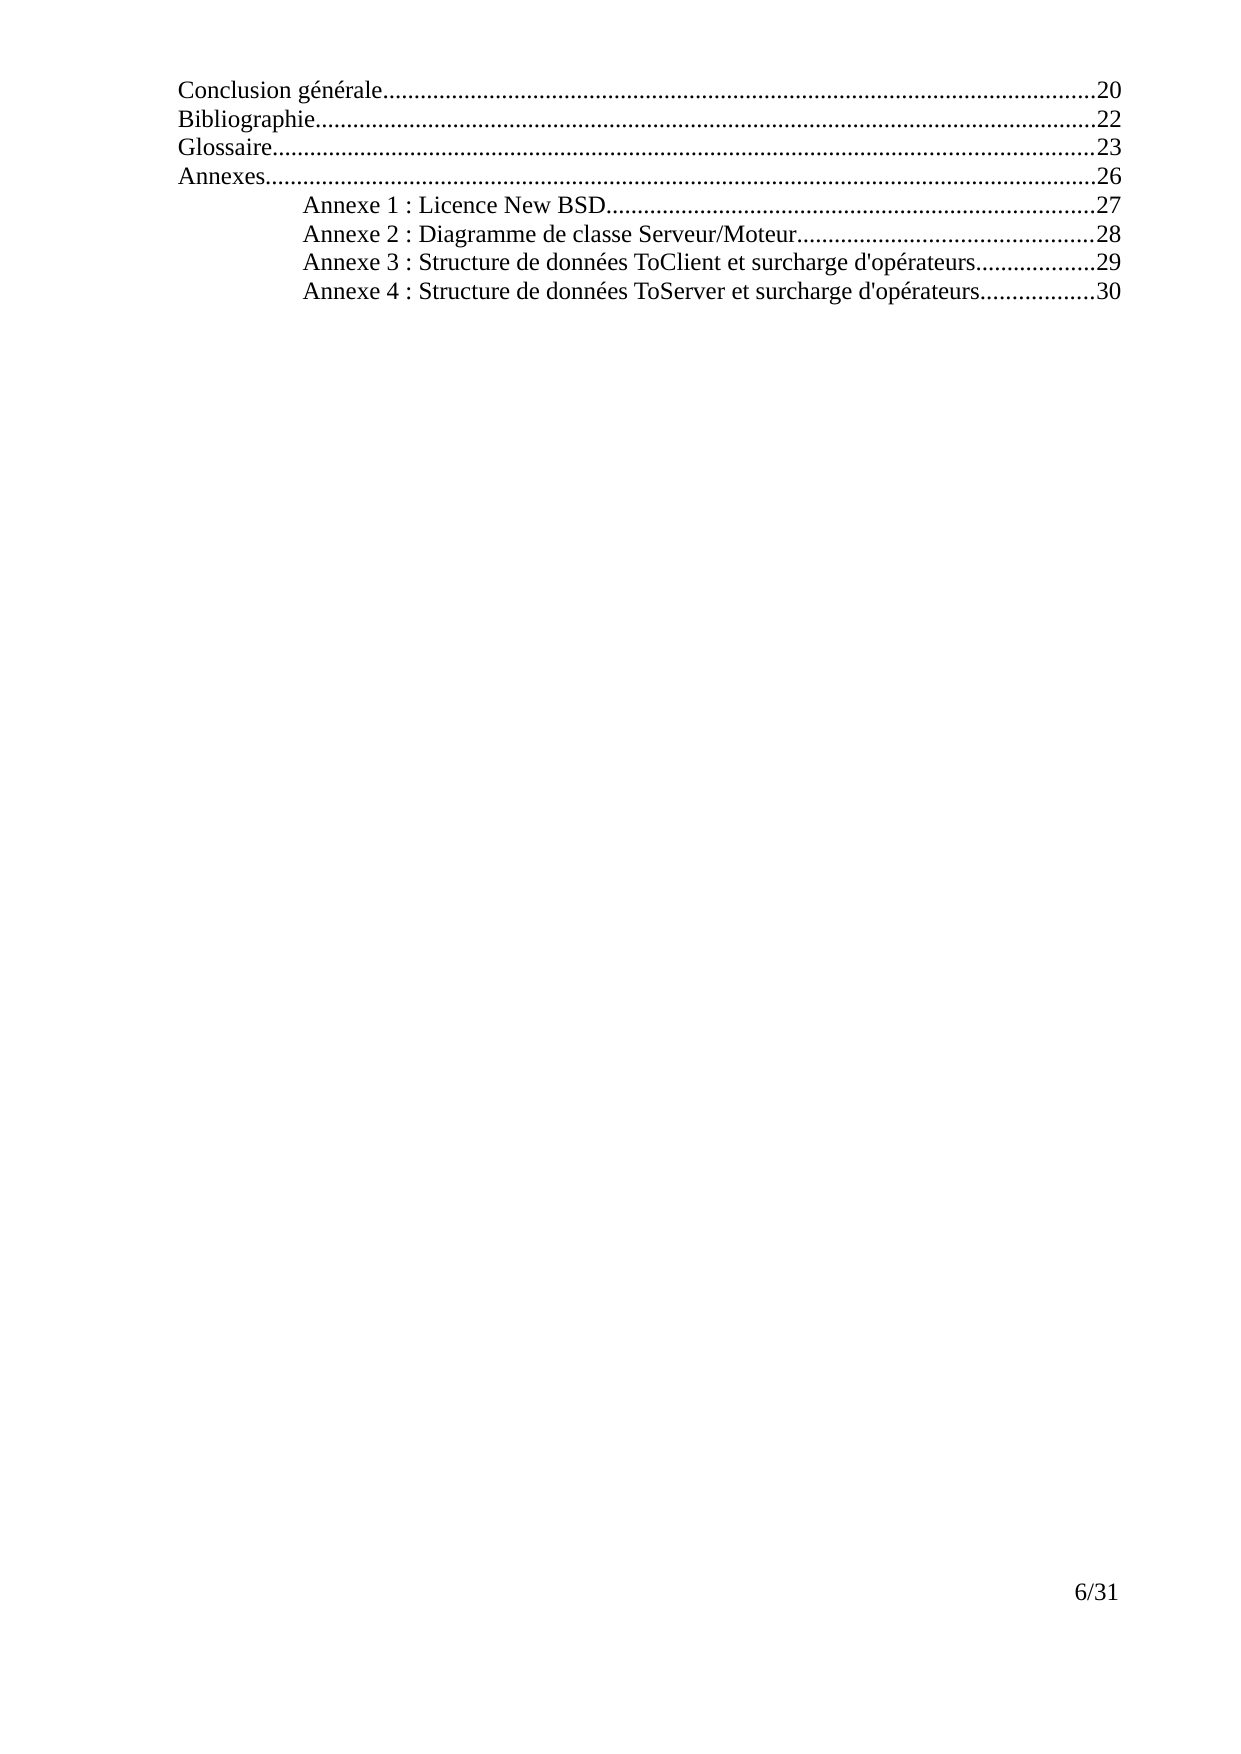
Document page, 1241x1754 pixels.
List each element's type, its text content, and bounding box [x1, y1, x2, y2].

text Annexe 2 : Diagramme de classe Serveur/Moteur 28 [302, 219, 1122, 247]
text Annexe 4 : Structure de données ToServer et surcharge d'opérateurs 30 [302, 276, 1122, 305]
text Annexe 1 : Licence New BSD 27 [302, 190, 1122, 219]
text Annexe 3 : Structure de données ToClient et surcharge d'opérateurs 29 [302, 247, 1122, 276]
text Annexes 26 [177, 161, 1122, 190]
text Conclusion générale 20 [177, 75, 1122, 104]
text Glossaire 23 [177, 132, 1122, 161]
text Bibliographie 22 [177, 104, 1122, 132]
